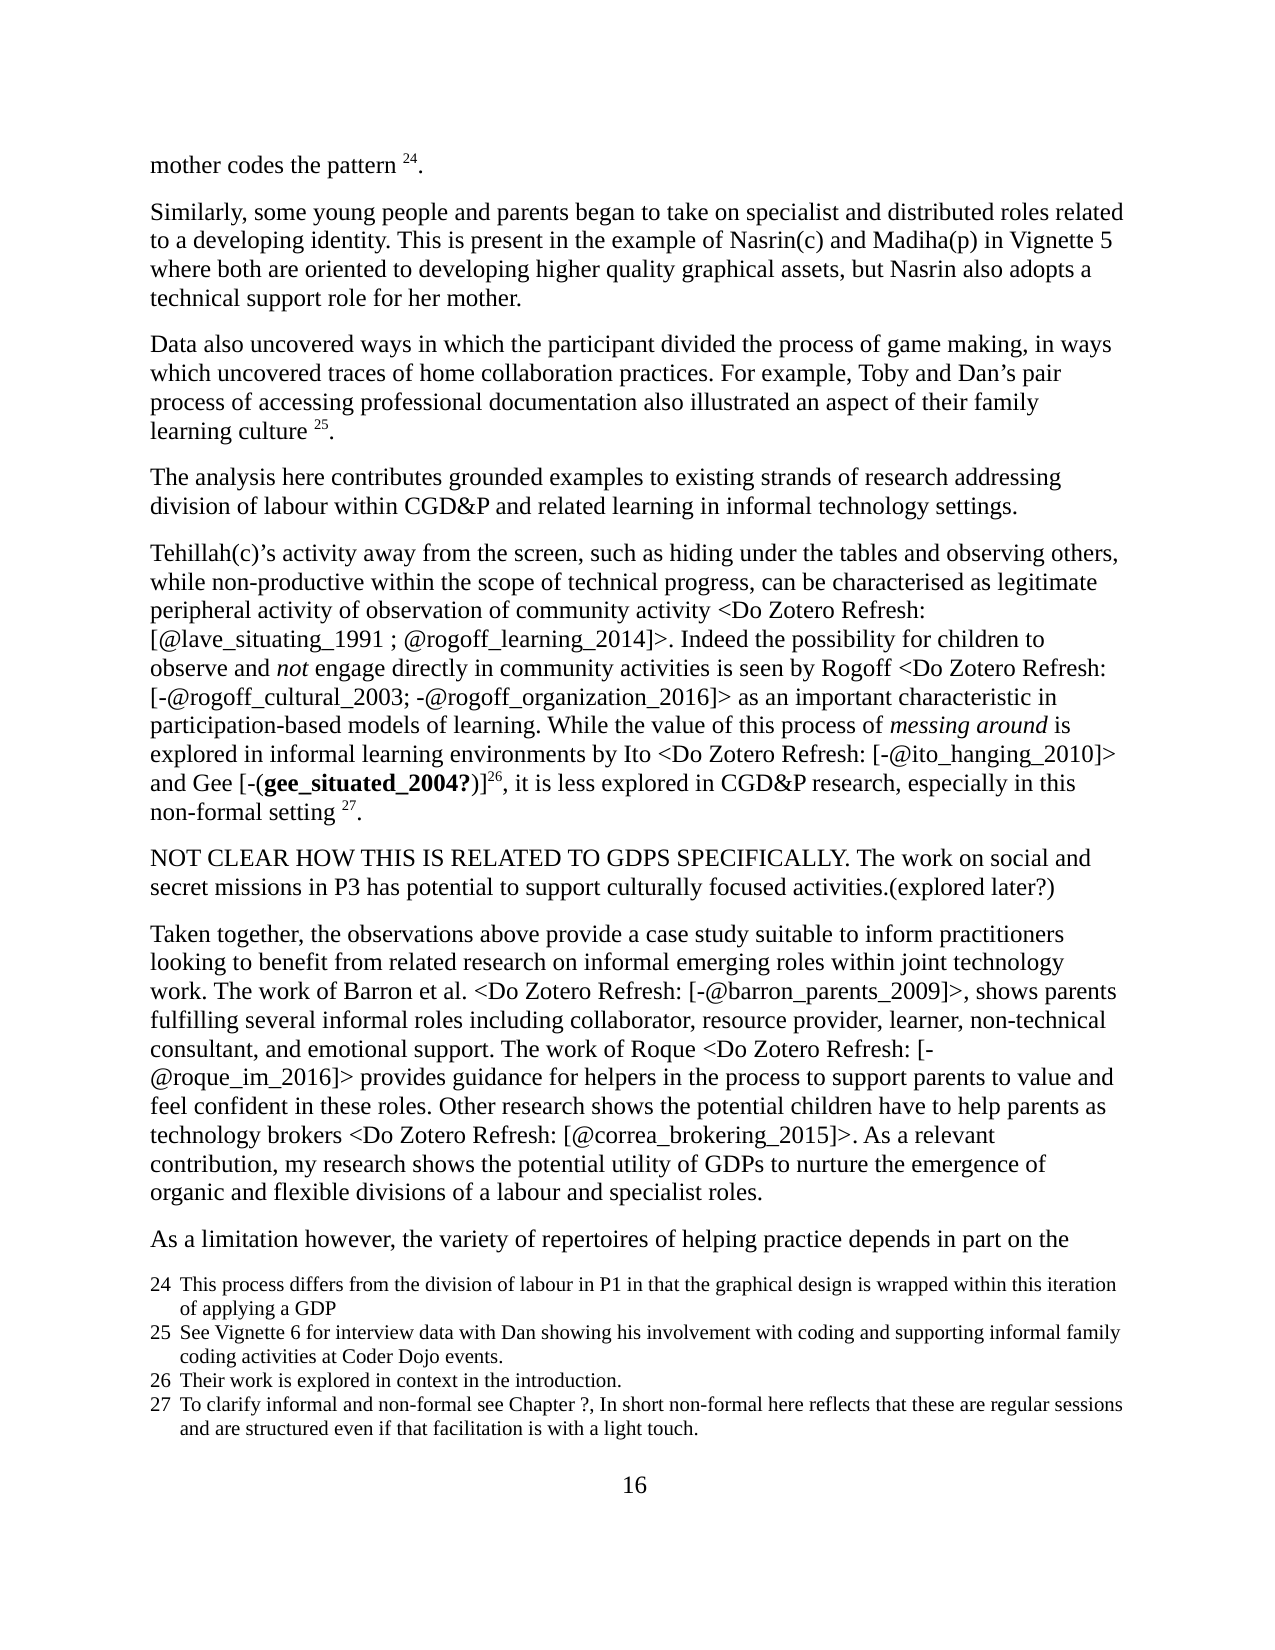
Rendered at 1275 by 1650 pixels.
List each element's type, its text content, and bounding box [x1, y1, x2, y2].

text Similarly, some young people and parents began to take on specialist and distributed roles related to a developing identity. This is present in the example of Nasrin(c) and Madiha(p) in Vignette 5 where both are oriented to developing higher quality graphical assets, but Nasrin also adopts a technical support role for her mother. [150, 197, 1125, 312]
text To clarify informal and non-formal see Chapter ?, In short non-formal here reflects that these are regular sessions and are structured even if that facilitation is with a light touch. [150, 1392, 1125, 1440]
text The analysis here contributes grounded examples to existing strands of research addressing division of labour within CGD&P and related learning in informal technology settings. [150, 462, 1125, 520]
text NOT CLEAR HOW THIS IS RELATED TO GDPS SPECIFICALLY. The work on social and secret missions in P3 has potential to support culturally focused activities.(explored later?) [150, 843, 1125, 901]
text See Vignette 6 for interview data with Dan showing his involvement with coding and supporting informal family coding activities at Coder Dojo events. [150, 1320, 1125, 1368]
text mother codes the pattern . [150, 150, 1125, 179]
text Their work is explored in context in the introduction. [150, 1368, 1125, 1392]
text Tehillah(c)’s activity away from the screen, such as hiding under the tables and observing others, while non-productive within the scope of technical progress, can be characterised as legitimate peripheral activity of observation of community activity <Do Zotero Refresh: [@lave_situating_1991 ; @rogoff_learning_2014]>. Indeed the possibility for children to observe and not engage directly in community activities is seen by Rogoff <Do Zotero Refresh: [-@rogoff_cultural_2003; -@rogoff_organization_2016]> as an important characteristic in participation-based models of learning. While the value of this process of messing around is explored in informal learning environments by Ito <Do Zotero Refresh: [-@ito_hanging_2010]> and Gee [-(gee_situated_2004?)], it is less explored in CGD&P research, especially in this non-formal setting . [150, 538, 1125, 825]
text As a limitation however, the variety of repertoires of helping practice depends in part on the [150, 1224, 1125, 1253]
text This process differs from the division of labour in P1 in that the graphical design is wrapped within this iteration of applying a GDP [150, 1272, 1125, 1320]
text Taken together, the observations above provide a case study suitable to inform practitioners looking to benefit from related research on informal emerging roles within joint technology work. The work of Barron et al. <Do Zotero Refresh: [-@barron_parents_2009]>, shows parents fulfilling several informal roles including collaborator, resource provider, learner, non-technical consultant, and emotional support. The work of Roque <Do Zotero Refresh: [-@roque_im_2016]> provides guidance for helpers in the process to support parents to value and feel confident in these roles. Other research shows the potential children have to help parents as technology brokers <Do Zotero Refresh: [@correa_brokering_2015]>. As a relevant contribution, my research shows the potential utility of GDPs to nurture the emergence of organic and flexible divisions of a labour and specialist roles. [150, 919, 1125, 1206]
text Data also uncovered ways in which the participant divided the process of game making, in ways which uncovered traces of home collaboration practices. For example, Toby and Dan’s pair process of accessing professional documentation also illustrated an aspect of their family learning culture . [150, 329, 1125, 444]
